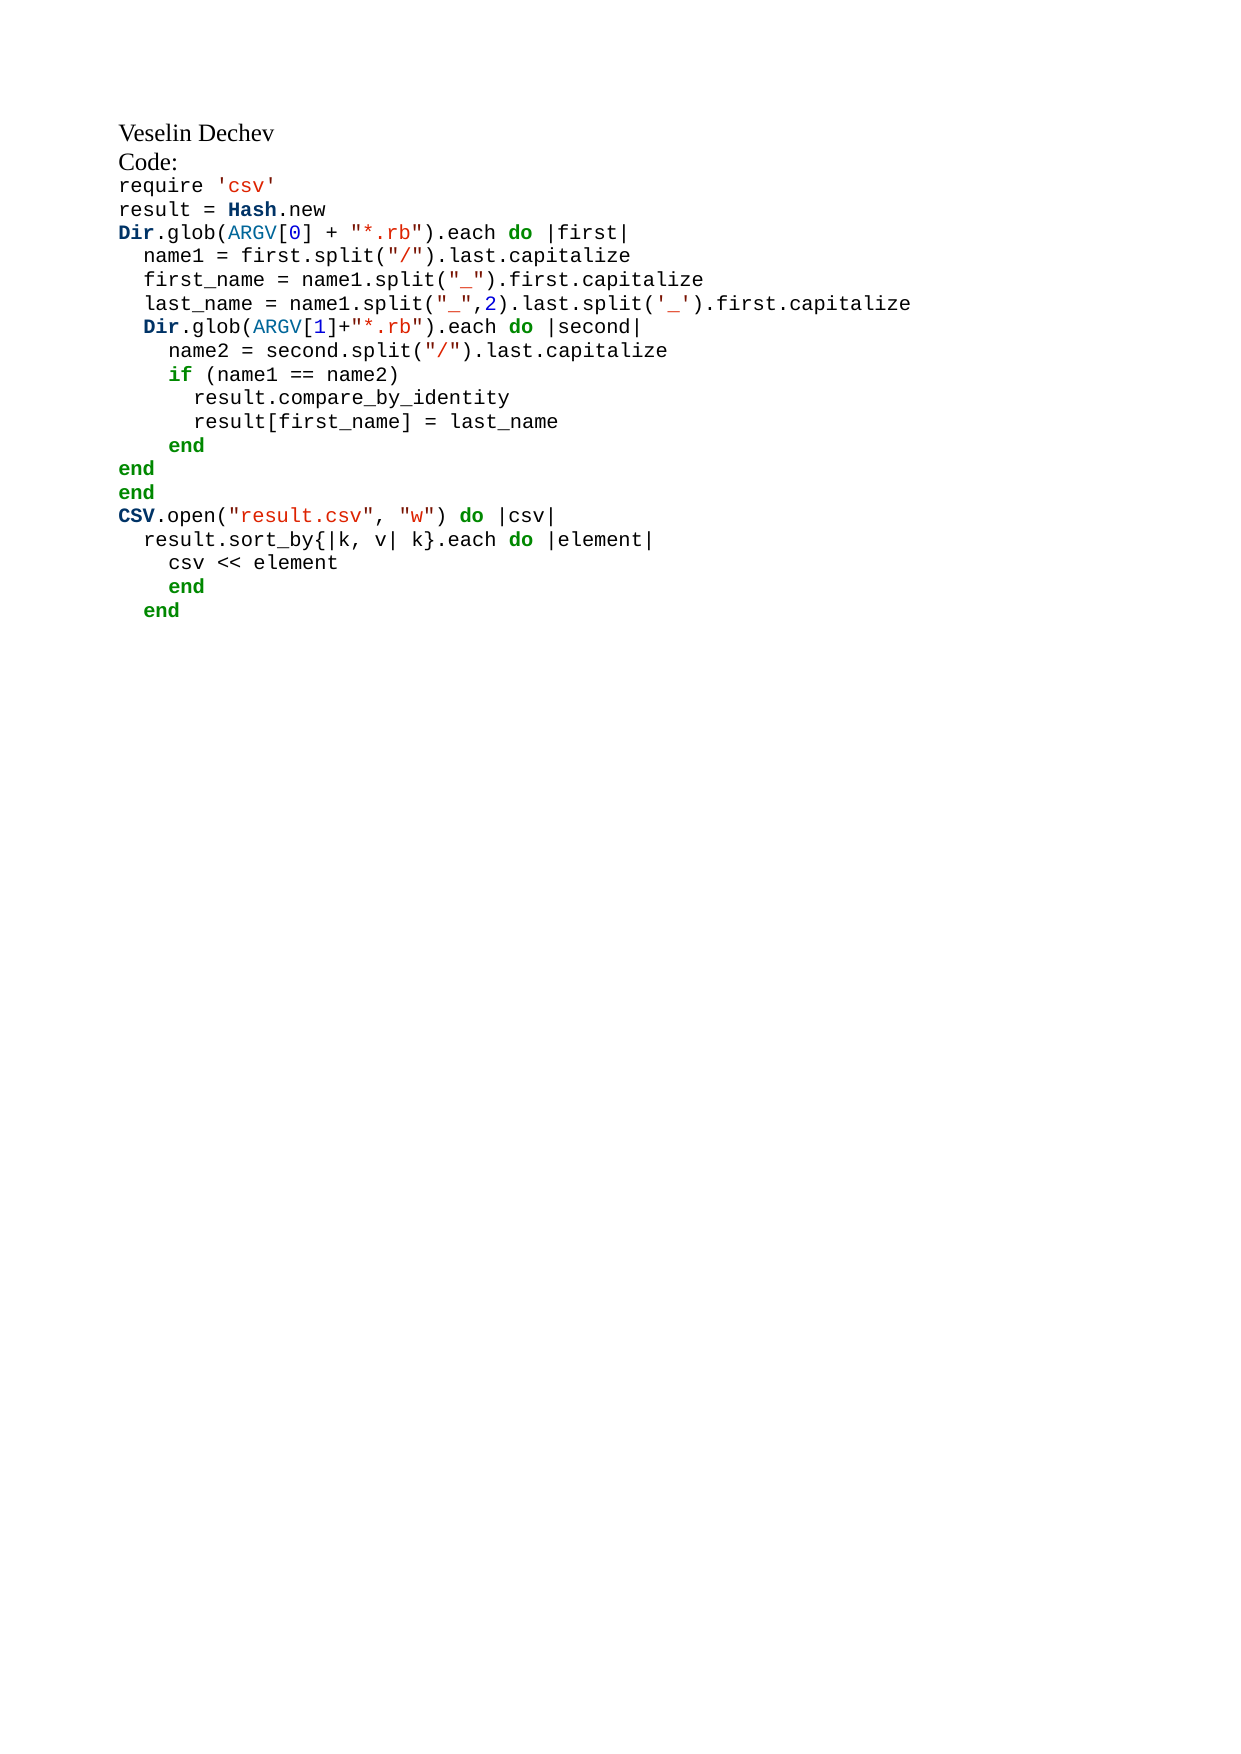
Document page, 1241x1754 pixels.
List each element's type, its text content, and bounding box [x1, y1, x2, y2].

text require 'csv' [118, 176, 1122, 199]
text end [118, 576, 1122, 599]
text end [118, 435, 1122, 458]
text result[first_name] = last_name [118, 411, 1122, 435]
text name1 = first.split("/").last.capitalize [118, 246, 1122, 269]
text csv << element [118, 552, 1122, 576]
text result = Hash.new [118, 199, 1122, 222]
text end [118, 599, 1122, 623]
text end [118, 458, 1122, 482]
text name2 = second.split("/").last.capitalize [118, 340, 1122, 364]
text first_name = name1.split("_").first.capitalize [118, 269, 1122, 293]
text last_name = name1.split("_",2).last.split('_').first.capitalize [118, 293, 1122, 316]
text Dir.glob(ARGV[1]+"*.rb").each do |second| [118, 316, 1122, 340]
text if (name1 == name2) [118, 364, 1122, 387]
text Veselin Dechev [118, 118, 1122, 147]
text end [118, 482, 1122, 505]
text Dir.glob(ARGV[0] + "*.rb").each do |first| [118, 222, 1122, 246]
text result.compare_by_identity [118, 387, 1122, 411]
text Code: [118, 147, 1122, 176]
text result.sort_by{|k, v| k}.each do |element| [118, 529, 1122, 552]
text CSV.open("result.csv", "w") do |csv| [118, 505, 1122, 529]
